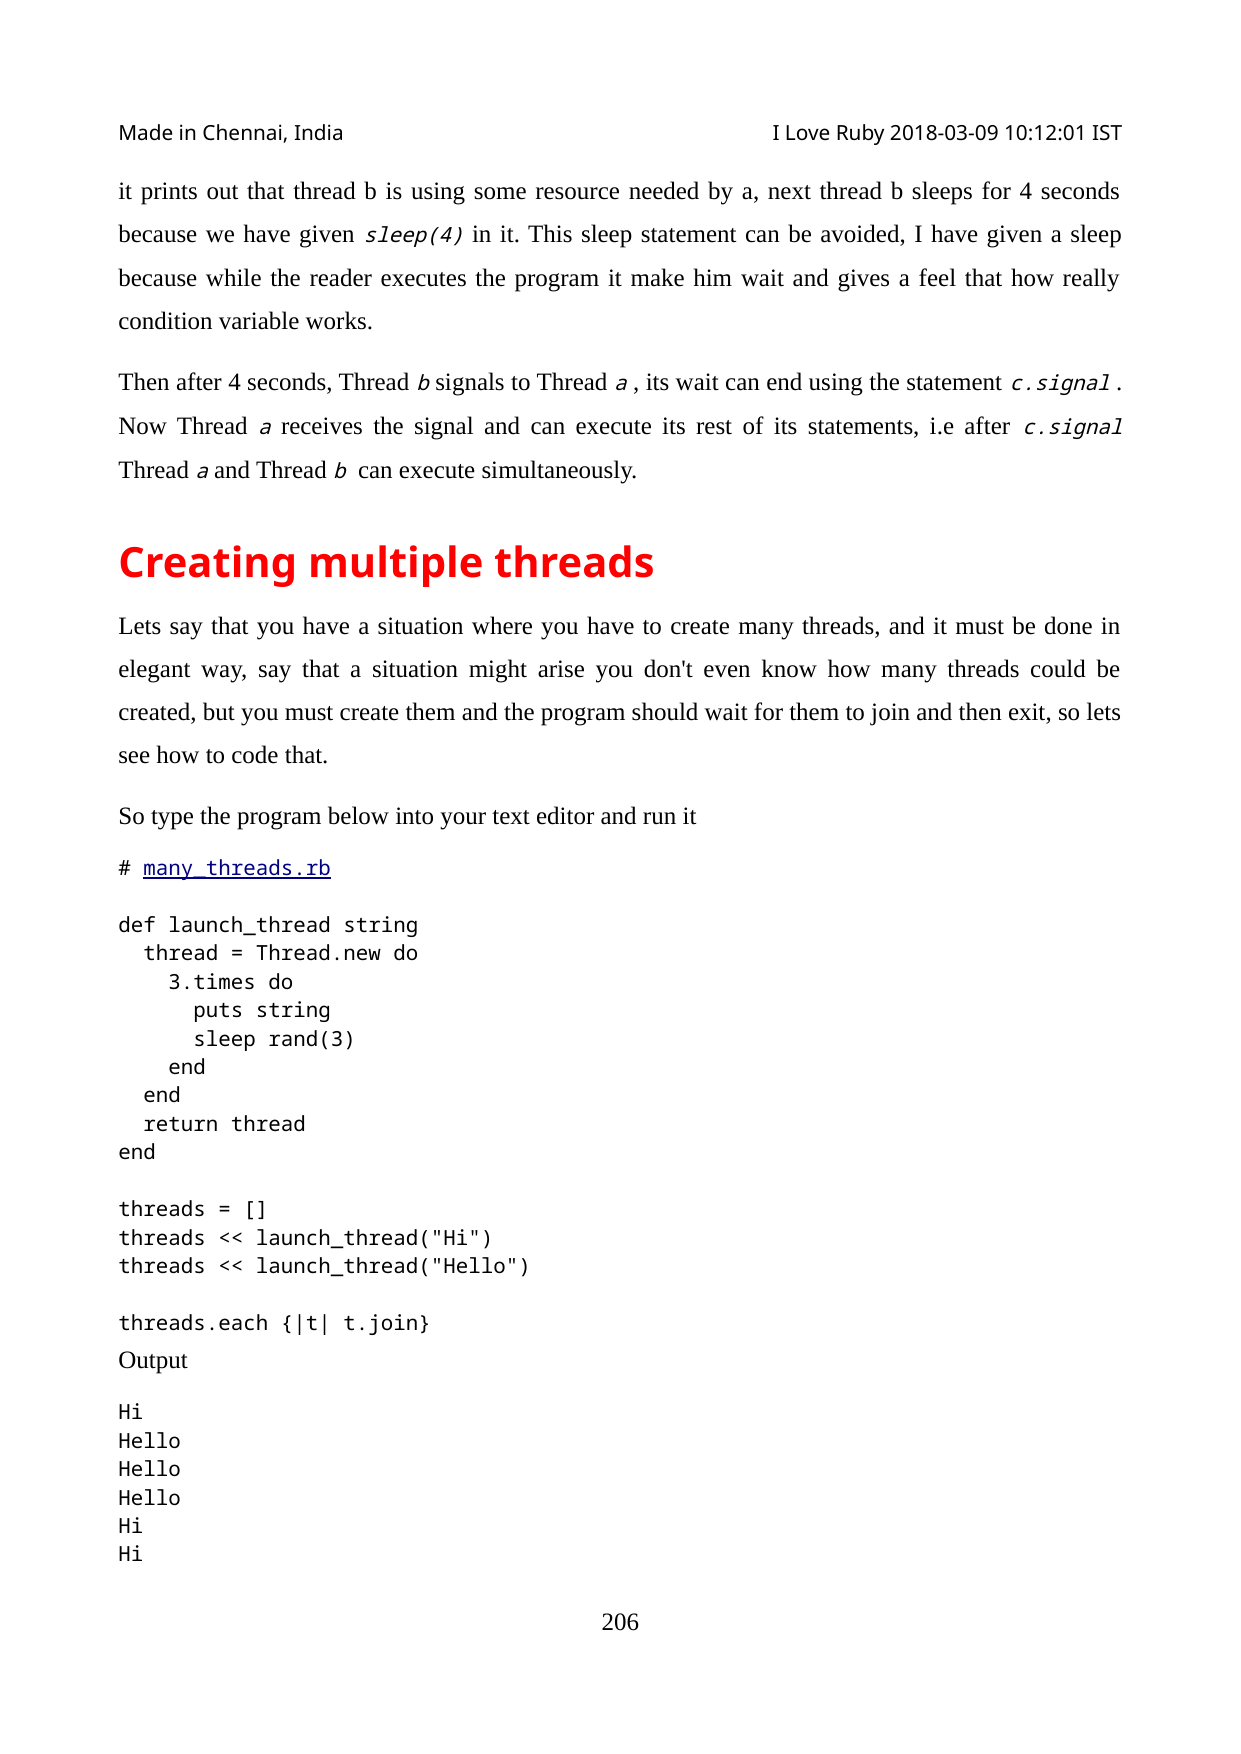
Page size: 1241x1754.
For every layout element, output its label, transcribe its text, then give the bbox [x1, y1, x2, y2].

text So type the program below into your text editor and run it [118, 801, 1122, 830]
text # many_threads.rb [118, 853, 1122, 881]
text sleep rand(3) [118, 1024, 1122, 1052]
text threads = [] [118, 1194, 1122, 1223]
text 3.times do [118, 967, 1122, 995]
text def launch_thread string [118, 910, 1122, 938]
text Hello [118, 1454, 1122, 1483]
text threads << launch_thread("Hi") [118, 1223, 1122, 1251]
text Output [118, 1345, 1122, 1374]
text puts string [118, 995, 1122, 1024]
text Lets say that you have a situation where you have to create many threads, and it must be done in elegant way, say that a situation might arise you don't even know how many threads could be created, but you must create them and the program should wait for them to join and then exit, so lets see how to code that. [118, 611, 1122, 769]
text it prints out that thread b is using some resource needed by a, next thread b sleeps for 4 seconds because we have given sleep(4) in it. This sleep statement can be avoided, I have given a sleep because while the reader executes the program it make him wait and gives a feel that how really condition variable works. [118, 176, 1122, 335]
text Hello [118, 1483, 1122, 1511]
text Hi [118, 1511, 1122, 1539]
text thread = Thread.new do [118, 938, 1122, 967]
text end [118, 1052, 1122, 1081]
text Hi [118, 1397, 1122, 1426]
text threads.each {|t| t.join} [118, 1308, 1122, 1336]
text return thread [118, 1109, 1122, 1137]
text Hi [118, 1539, 1122, 1568]
text threads << launch_thread("Hello") [118, 1251, 1122, 1279]
text end [118, 1137, 1122, 1166]
text Hello [118, 1426, 1122, 1454]
text Then after 4 seconds, Thread b signals to Thread a , its wait can end using the statement c.signal . Now Thread a receives the signal and can execute its rest of its statements, i.e after c.signal Thread a and Thread b can execute simultaneously. [118, 367, 1122, 484]
subtitle Creating multiple threads [118, 533, 1122, 589]
text end [118, 1081, 1122, 1109]
